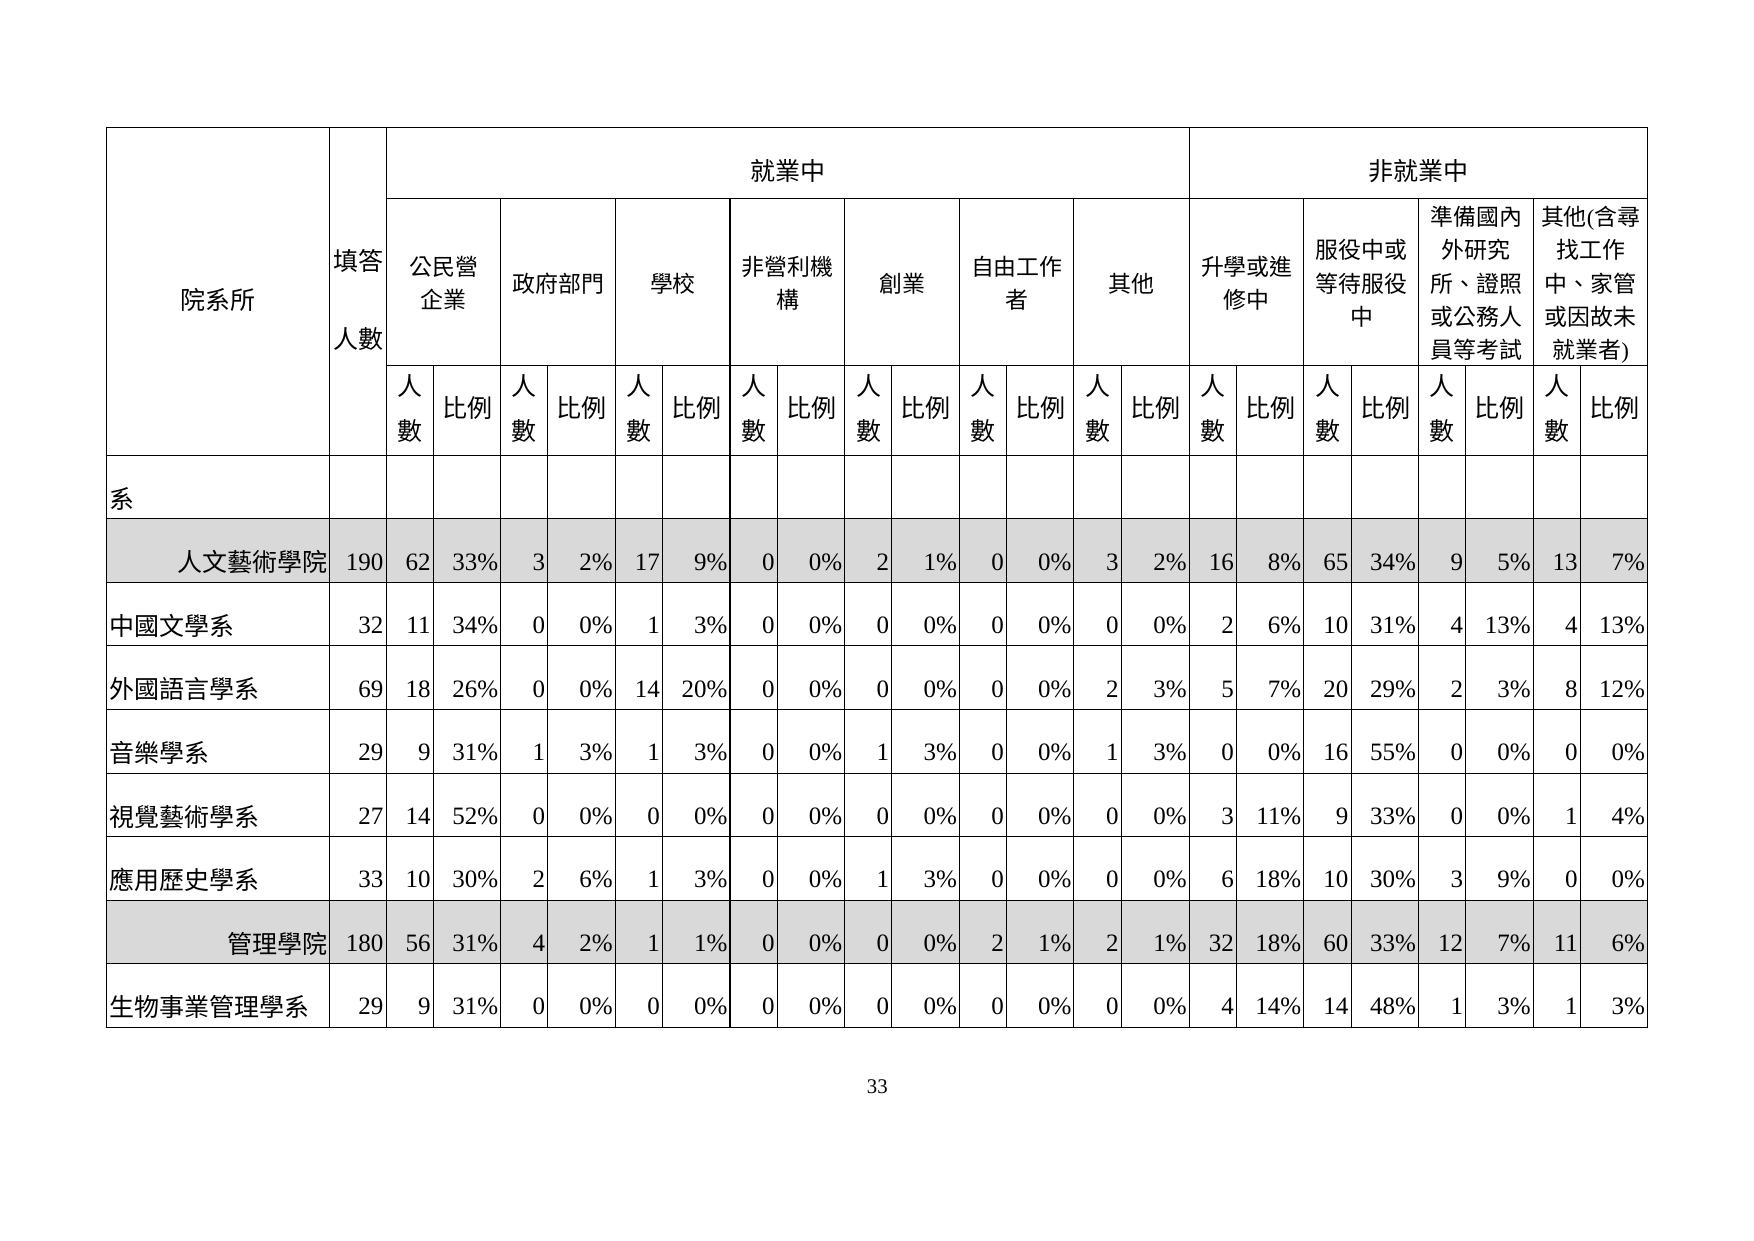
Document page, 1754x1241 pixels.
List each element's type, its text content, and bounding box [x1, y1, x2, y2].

table_cell 29 [330, 964, 386, 1027]
table_cell 0% [1122, 583, 1189, 645]
table_cell [1190, 456, 1236, 518]
table_cell [434, 456, 500, 518]
table_cell 0 [731, 774, 777, 836]
table_cell 1 [1534, 964, 1580, 1027]
table_cell 8% [1237, 519, 1303, 582]
table_cell 31% [434, 710, 500, 772]
table_cell [548, 456, 615, 518]
table_cell [501, 456, 547, 518]
table_cell 0 [731, 837, 777, 899]
table_cell 48% [1352, 964, 1418, 1027]
table_cell 0 [960, 710, 1006, 772]
table_cell 13% [1466, 583, 1533, 645]
table_cell 3 [501, 519, 547, 582]
table_cell 0 [845, 901, 891, 963]
table_cell 16 [1304, 710, 1351, 772]
table_cell 0% [778, 519, 844, 582]
table_cell 0 [1419, 710, 1465, 772]
table_cell 人數 [616, 366, 662, 455]
table_cell 3 [1074, 519, 1121, 582]
table_cell 8 [1534, 646, 1580, 709]
table_cell 6 [1190, 837, 1236, 899]
table_cell 0% [1007, 646, 1073, 709]
table_cell 人數 [1304, 366, 1351, 455]
table_cell 比例 [663, 366, 729, 455]
table_cell 0 [501, 646, 547, 709]
table_cell 比例 [1122, 366, 1189, 455]
table_cell 人數 [960, 366, 1006, 455]
table_cell 62 [387, 519, 433, 582]
table_cell 33 [330, 837, 386, 899]
table_cell [1466, 456, 1533, 518]
table_header 院系所 [107, 128, 329, 455]
table_cell 0% [663, 964, 729, 1027]
table_cell 55% [1352, 710, 1418, 772]
table_cell 0 [1419, 774, 1465, 836]
table_cell 人數 [845, 366, 891, 455]
table_cell 0% [1007, 710, 1073, 772]
table_cell 2 [501, 837, 547, 899]
table_cell 0 [845, 964, 891, 1027]
table_cell 0 [501, 774, 547, 836]
table_cell 0% [548, 774, 615, 836]
table_cell 0% [548, 964, 615, 1027]
table_cell 60 [1304, 901, 1351, 963]
table_cell 比例 [1352, 366, 1418, 455]
table_cell 1% [663, 901, 729, 963]
table_cell [845, 456, 891, 518]
table_cell 0 [960, 646, 1006, 709]
table_cell 0 [1534, 710, 1580, 772]
table_cell 5 [1190, 646, 1236, 709]
table_cell 0 [731, 519, 777, 582]
table_cell 33% [1352, 774, 1418, 836]
table_cell 1 [616, 583, 662, 645]
table_cell 2% [548, 519, 615, 582]
table_cell 0% [548, 583, 615, 645]
table_cell 7% [1581, 519, 1647, 582]
table_cell 0 [1074, 837, 1121, 899]
table_cell [1581, 456, 1647, 518]
table_cell 12% [1581, 646, 1647, 709]
table_cell 1 [616, 837, 662, 899]
table_cell 0 [501, 964, 547, 1027]
table_cell 創業 [845, 199, 959, 365]
table_cell 16 [1190, 519, 1236, 582]
table_cell 34% [1352, 519, 1418, 582]
table_cell 1 [845, 710, 891, 772]
table_cell 190 [330, 519, 386, 582]
table_cell 0% [778, 964, 844, 1027]
table_cell 32 [330, 583, 386, 645]
table_cell 4 [1534, 583, 1580, 645]
table_cell 0 [845, 583, 891, 645]
table_cell 56 [387, 901, 433, 963]
table_cell 比例 [778, 366, 844, 455]
table_cell 0 [731, 583, 777, 645]
table_cell 4 [1419, 583, 1465, 645]
table_cell 0 [731, 710, 777, 772]
table_cell 人數 [387, 366, 433, 455]
table_cell 34% [434, 583, 500, 645]
table_cell 2 [1419, 646, 1465, 709]
table_cell [1419, 456, 1465, 518]
table_cell 0% [778, 646, 844, 709]
table_cell 9 [387, 964, 433, 1027]
table_cell 0% [1466, 774, 1533, 836]
table_cell 33% [434, 519, 500, 582]
table_cell 3% [548, 710, 615, 772]
table_cell 比例 [548, 366, 615, 455]
table_cell 0 [616, 964, 662, 1027]
table_cell 比例 [892, 366, 959, 455]
table_cell [1074, 456, 1121, 518]
table_cell 0% [1122, 837, 1189, 899]
table_cell 33% [1352, 901, 1418, 963]
table_cell 3% [663, 710, 729, 772]
table_cell 管理學院 [107, 901, 329, 963]
table_cell 0% [1007, 583, 1073, 645]
table_cell 52% [434, 774, 500, 836]
table_cell 0% [1581, 837, 1647, 899]
table_cell 3% [892, 837, 959, 899]
table_cell 0% [778, 837, 844, 899]
table_cell 5% [1466, 519, 1533, 582]
table_cell 0 [731, 964, 777, 1027]
table_cell 人數 [731, 366, 777, 455]
table_cell 6% [1237, 583, 1303, 645]
table_cell 人數 [1190, 366, 1236, 455]
table_cell 2 [1074, 901, 1121, 963]
table_cell 0 [501, 583, 547, 645]
table_cell [892, 456, 959, 518]
table_cell 2 [1190, 583, 1236, 645]
table_cell 18% [1237, 901, 1303, 963]
table_cell 3% [892, 710, 959, 772]
table_cell [663, 456, 729, 518]
table_cell 0 [1534, 837, 1580, 899]
table_cell 0% [778, 710, 844, 772]
table_cell 0% [1007, 519, 1073, 582]
table_cell [731, 456, 777, 518]
table_cell 外國語言學系 [107, 646, 329, 709]
table_cell 14 [387, 774, 433, 836]
table_cell 其他(含尋找工作中、家管或因故未就業者) [1534, 199, 1647, 365]
table_cell 3 [1419, 837, 1465, 899]
table_cell 0% [892, 774, 959, 836]
table_cell 0% [892, 964, 959, 1027]
table_cell 準備國內外研究所、證照或公務人員等考試 [1419, 199, 1533, 365]
table_cell 人數 [1074, 366, 1121, 455]
table_cell 公民營 企業 [387, 199, 500, 365]
table_cell 2% [548, 901, 615, 963]
table_cell 65 [1304, 519, 1351, 582]
table_cell 7% [1237, 646, 1303, 709]
table_cell 3% [1466, 964, 1533, 1027]
table_cell 69 [330, 646, 386, 709]
table_cell 0 [845, 774, 891, 836]
table_cell 0% [1122, 964, 1189, 1027]
table_cell 29% [1352, 646, 1418, 709]
table_cell [330, 456, 386, 518]
table_cell 自由工作者 [960, 199, 1073, 365]
table_cell 0 [1074, 583, 1121, 645]
table_cell 18 [387, 646, 433, 709]
table_cell 中國文學系 [107, 583, 329, 645]
table_cell [778, 456, 844, 518]
table_cell 0% [892, 646, 959, 709]
table_cell 29 [330, 710, 386, 772]
table_cell 0% [1007, 837, 1073, 899]
table_cell 應用歷史學系 [107, 837, 329, 899]
table_cell 7% [1466, 901, 1533, 963]
table_cell [1007, 456, 1073, 518]
table_cell 人數 [1419, 366, 1465, 455]
table_cell 政府部門 [501, 199, 615, 365]
table_cell 20 [1304, 646, 1351, 709]
table_header 填答 人數 [330, 128, 386, 455]
table_cell 4% [1581, 774, 1647, 836]
table_cell 9 [1304, 774, 1351, 836]
table_cell 0% [1237, 710, 1303, 772]
table_cell 10 [1304, 583, 1351, 645]
table_cell 9% [1466, 837, 1533, 899]
table_cell 3% [1581, 964, 1647, 1027]
table_cell [1122, 456, 1189, 518]
table_cell 180 [330, 901, 386, 963]
table_cell 26% [434, 646, 500, 709]
table_cell 0% [892, 901, 959, 963]
table_cell 0% [1122, 774, 1189, 836]
table_cell 人數 [1534, 366, 1580, 455]
table_cell 2 [845, 519, 891, 582]
table_cell 11% [1237, 774, 1303, 836]
table_cell 0 [960, 837, 1006, 899]
table_cell 30% [434, 837, 500, 899]
table_cell 18% [1237, 837, 1303, 899]
table_cell [960, 456, 1006, 518]
table_cell 2 [960, 901, 1006, 963]
table_cell 比例 [1466, 366, 1533, 455]
table_cell 1 [501, 710, 547, 772]
table_cell 17 [616, 519, 662, 582]
table_cell 比例 [1581, 366, 1647, 455]
table_cell 比例 [434, 366, 500, 455]
table_cell 0% [1007, 964, 1073, 1027]
table_cell 0 [845, 646, 891, 709]
table_cell 30% [1352, 837, 1418, 899]
table_cell [1304, 456, 1351, 518]
table_cell 2% [1122, 519, 1189, 582]
table_cell 系 [107, 456, 329, 518]
table_cell [387, 456, 433, 518]
table_cell 31% [434, 964, 500, 1027]
table_cell 0 [1190, 710, 1236, 772]
table_cell 1% [1007, 901, 1073, 963]
table_cell 非營利機構 [731, 199, 844, 365]
table_cell 14 [1304, 964, 1351, 1027]
table_cell 31% [1352, 583, 1418, 645]
table_cell 比例 [1237, 366, 1303, 455]
table_header 就業中 [387, 128, 1189, 198]
table_cell 11 [387, 583, 433, 645]
table_cell 0 [960, 964, 1006, 1027]
table_cell 學校 [616, 199, 729, 365]
table_cell 服役中或等待服役中 [1304, 199, 1418, 365]
table_cell 1 [1419, 964, 1465, 1027]
table_cell 升學或進修中 [1190, 199, 1303, 365]
table_cell [1352, 456, 1418, 518]
table_cell 0 [960, 519, 1006, 582]
table_cell [616, 456, 662, 518]
table_cell 0% [892, 583, 959, 645]
table_cell 6% [1581, 901, 1647, 963]
table_cell 1 [1534, 774, 1580, 836]
table_cell [1534, 456, 1580, 518]
table_cell 0 [960, 774, 1006, 836]
table_cell 0% [778, 901, 844, 963]
table_cell 14 [616, 646, 662, 709]
table_cell 11 [1534, 901, 1580, 963]
table_cell 0 [731, 901, 777, 963]
table_header 非就業中 [1190, 128, 1647, 198]
table_cell 13 [1534, 519, 1580, 582]
table_cell 人文藝術學院 [107, 519, 329, 582]
table_cell 0% [548, 646, 615, 709]
table_cell 14% [1237, 964, 1303, 1027]
table_cell 12 [1419, 901, 1465, 963]
table_cell 13% [1581, 583, 1647, 645]
table_cell 1 [845, 837, 891, 899]
table_cell 0 [616, 774, 662, 836]
table_cell 0% [1466, 710, 1533, 772]
table_cell 音樂學系 [107, 710, 329, 772]
table_cell 0% [1007, 774, 1073, 836]
table_cell 0 [1074, 964, 1121, 1027]
table_cell 3% [1122, 710, 1189, 772]
table_cell 1 [616, 710, 662, 772]
table_cell 9 [1419, 519, 1465, 582]
table_cell 9% [663, 519, 729, 582]
table_cell 0% [663, 774, 729, 836]
table_cell 10 [387, 837, 433, 899]
table_cell 32 [1190, 901, 1236, 963]
table_cell 1% [892, 519, 959, 582]
table_cell 9 [387, 710, 433, 772]
table_cell 0% [1581, 710, 1647, 772]
table_cell 1 [1074, 710, 1121, 772]
table_cell 3% [1466, 646, 1533, 709]
table_cell 3 [1190, 774, 1236, 836]
table_cell 2 [1074, 646, 1121, 709]
table_cell 3% [1122, 646, 1189, 709]
table_cell 0% [778, 774, 844, 836]
table_cell 1 [616, 901, 662, 963]
table_cell 生物事業管理學系 [107, 964, 329, 1027]
table_cell 視覺藝術學系 [107, 774, 329, 836]
table_cell 0 [731, 646, 777, 709]
table_cell 比例 [1007, 366, 1073, 455]
table_cell 10 [1304, 837, 1351, 899]
table_cell [1237, 456, 1303, 518]
table_cell 3% [663, 837, 729, 899]
table_cell 0% [778, 583, 844, 645]
table_cell 1% [1122, 901, 1189, 963]
table_cell 4 [1190, 964, 1236, 1027]
table_cell 6% [548, 837, 615, 899]
table_cell 20% [663, 646, 729, 709]
table_cell 人數 [501, 366, 547, 455]
table_cell 31% [434, 901, 500, 963]
table_cell 其他 [1074, 199, 1189, 365]
table_cell 0 [960, 583, 1006, 645]
table_cell 3% [663, 583, 729, 645]
table_cell 0 [1074, 774, 1121, 836]
table_cell 27 [330, 774, 386, 836]
table_cell 4 [501, 901, 547, 963]
